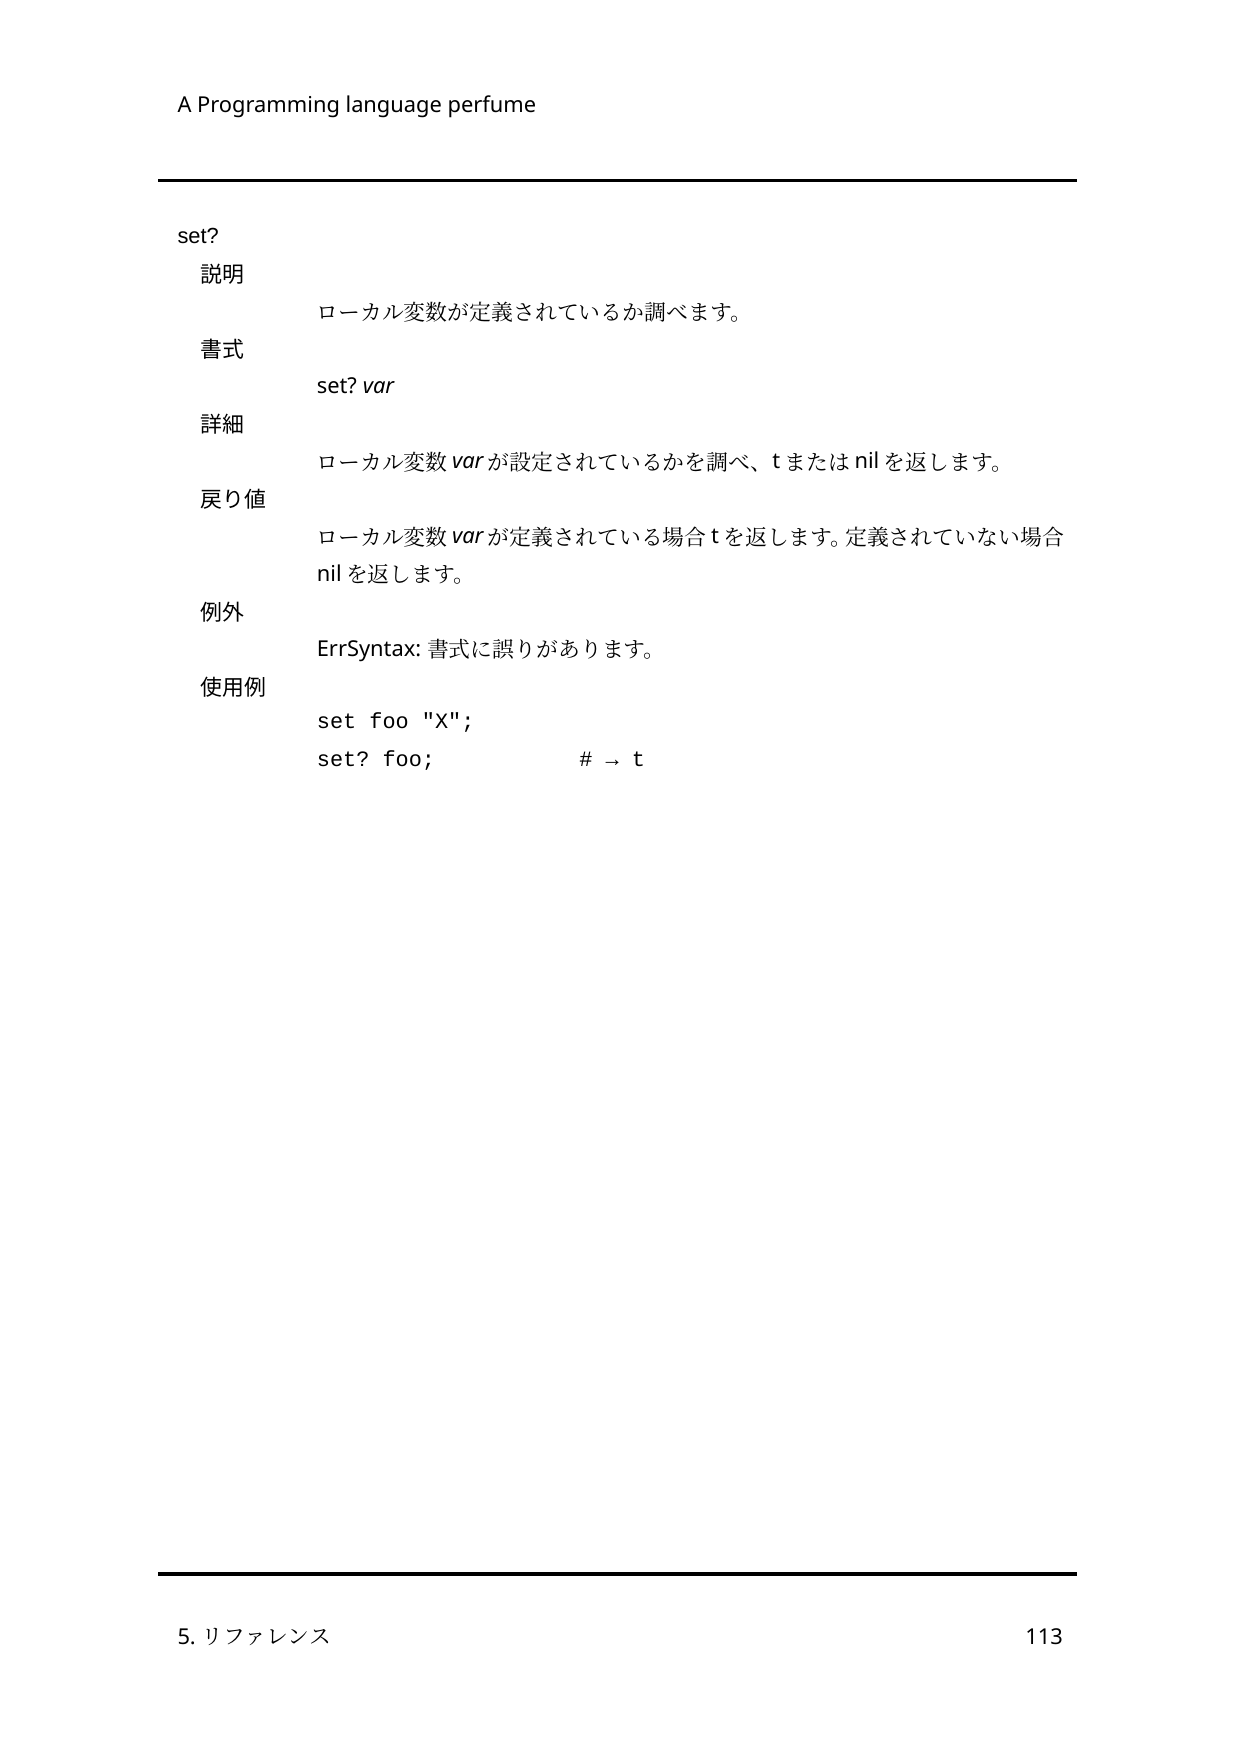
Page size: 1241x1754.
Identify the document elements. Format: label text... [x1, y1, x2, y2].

table_cell ErrSyntax: 書式に誤りがあります。 [317, 592, 1063, 667]
table_cell 使用例 [200, 667, 317, 779]
table_cell set foo "X"; set? foo; # → t [317, 667, 1063, 779]
table_header 説明 [200, 254, 317, 329]
table_cell 例外 [200, 592, 317, 667]
table_cell 詳細 [200, 404, 317, 479]
table_cell ローカル変数varが定義されている場合tを返します。定義されていない場合nilを返します。 [317, 479, 1063, 592]
table_header ローカル変数が定義されているか調べます。 [317, 254, 1063, 329]
table_cell set? var [317, 329, 1063, 404]
table_cell 書式 [200, 329, 317, 404]
table_cell ローカル変数varが設定されているかを調べ、tまたはnilを返します。 [317, 404, 1063, 479]
table_cell 戻り値 [200, 479, 317, 592]
subtitle set? [177, 217, 1063, 254]
